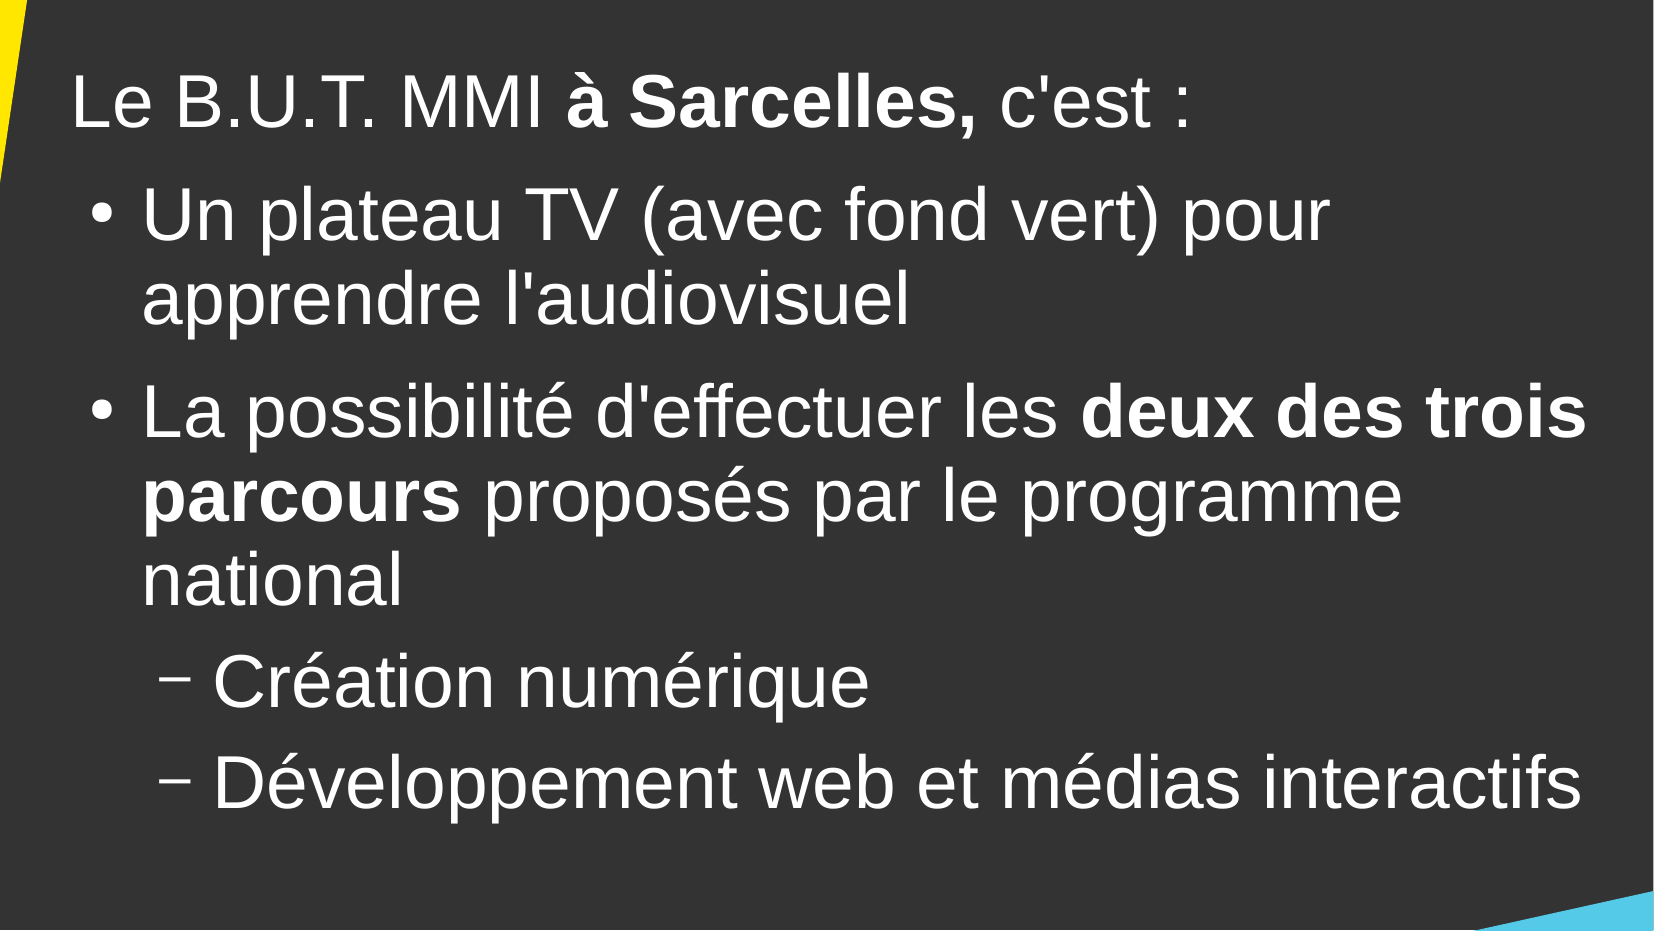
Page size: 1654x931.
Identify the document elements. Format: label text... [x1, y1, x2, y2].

list Le B.U.T. MMI à Sarcelles, c'est : Un plateau TV (avec fond vert) pour apprendre l'audiovisuel La possibilité d'effectuer les deux des trois parcours proposés par le programme national Création numérique Développement web et médias interactifs [70, 59, 1595, 875]
text_box [1472, 890, 1654, 931]
text_box [0, 0, 28, 183]
